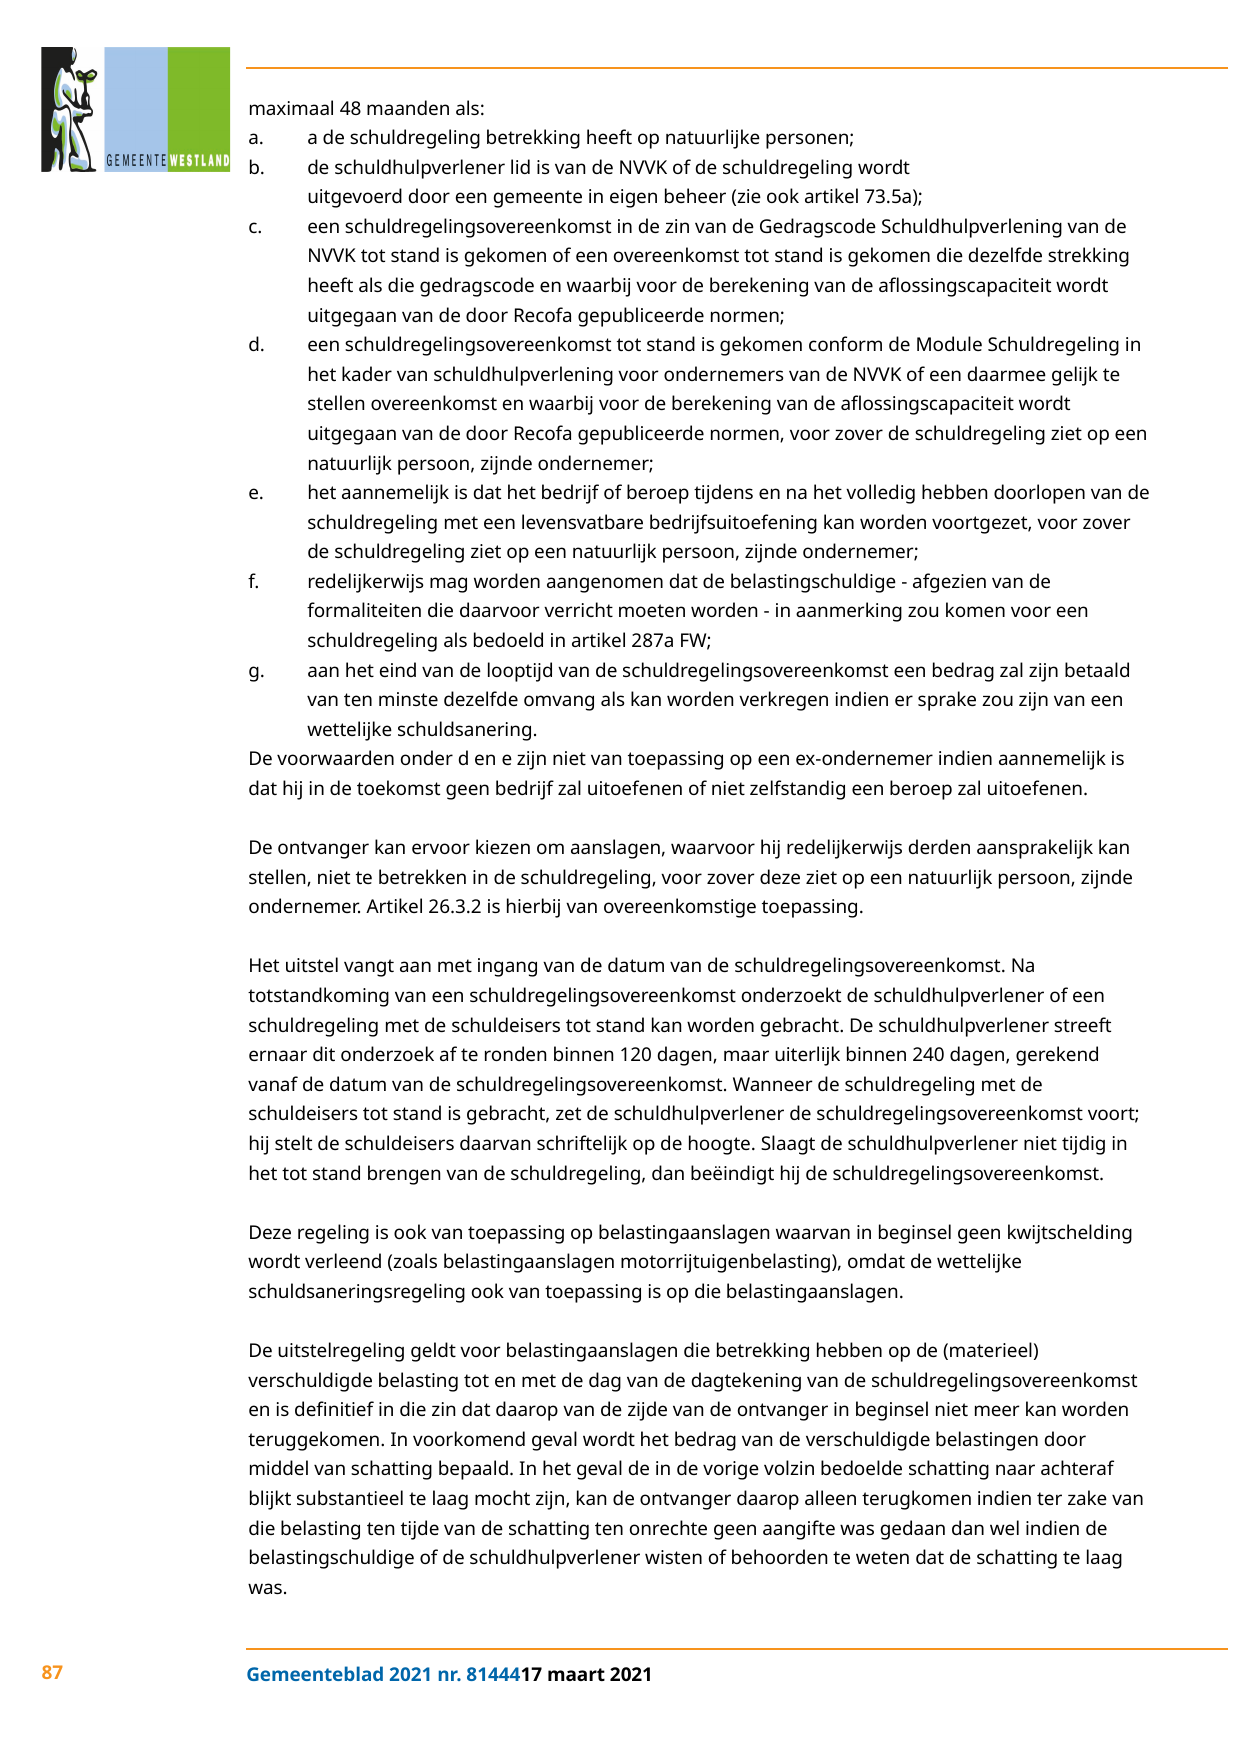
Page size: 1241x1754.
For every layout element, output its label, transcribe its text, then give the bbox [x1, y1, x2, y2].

text De voorwaarden onder d en e zijn niet van toepassing op een ex-ondernemer indien aannemelijk is dat hij in de toekomst geen bedrijf zal uitoefenen of niet zelfstandig een beroep zal uitoefenen. [248, 746, 1152, 801]
list de schuldhulpverlener lid is van de NVVK of de schuldregeling wordt [248, 154, 1152, 180]
list het aannemelijk is dat het bedrijf of beroep tijdens en na het volledig hebben doorlopen van de schuldregeling met een levensvatbare bedrijfsuitoefening kan worden voortgezet, voor zover de schuldregeling ziet op een natuurlijk persoon, zijnde ondernemer; [248, 479, 1152, 564]
list aan het eind van de looptijd van de schuldregelingsovereenkomst een bedrag zal zijn betaald van ten minste dezelfde omvang als kan worden verkregen indien er sprake zou zijn van een wettelijke schuldsanering. [248, 657, 1152, 742]
text maximaal 48 maanden als: [248, 95, 1152, 121]
picture [41, 47, 231, 172]
text De ontvanger kan ervoor kiezen om aanslagen, waarvoor hij redelijkerwijs derden aansprakelijk kan stellen, niet te betrekken in de schuldregeling, voor zover deze ziet op een natuurlijk persoon, zijnde ondernemer. Artikel 26.3.2 is hierbij van overeenkomstige toepassing. [248, 834, 1152, 919]
list een schuldregelingsovereenkomst in de zin van de Gedragscode Schuldhulpverlening van de NVVK tot stand is gekomen of een overeenkomst tot stand is gekomen die dezelfde strekking heeft als die gedragscode en waarbij voor de berekening van de aflossingscapaciteit wordt uitgegaan van de door Recofa gepubliceerde normen; [248, 213, 1152, 328]
text Deze regeling is ook van toepassing op belastingaanslagen waarvan in beginsel geen kwijtschelding wordt verleend (zoals belastingaanslagen motorrijtuigenbelasting), omdat de wettelijke schuldsaneringsregeling ook van toepassing is op die belastingaanslagen. [248, 1219, 1152, 1304]
text De uitstelregeling geldt voor belastingaanslagen die betrekking hebben op de (materieel) verschuldigde belasting tot en met de dag van de dagtekening van de schuldregelingsovereenkomst en is definitief in die zin dat daarop van de zijde van de ontvanger in beginsel niet meer kan worden teruggekomen. In voorkomend geval wordt het bedrag van de verschuldigde belastingen door middel van schatting bepaald. In het geval de in de vorige volzin bedoelde schatting naar achteraf blijkt substantieel te laag mocht zijn, kan de ontvanger daarop alleen terugkomen indien ter zake van die belasting ten tijde van de schatting ten onrechte geen aangifte was gedaan dan wel indien de belastingschuldige of de schuldhulpverlener wisten of behoorden te weten dat de schatting te laag was. [248, 1337, 1152, 1600]
text Het uitstel vangt aan met ingang van de datum van de schuldregelingsovereenkomst. Na totstandkoming van een schuldregelingsovereenkomst onderzoekt de schuldhulpverlener of een schuldregeling met de schuldeisers tot stand kan worden gebracht. De schuldhulpverlener streeft ernaar dit onderzoek af te ronden binnen 120 dagen, maar uiterlijk binnen 240 dagen, gerekend vanaf de datum van de schuldregelingsovereenkomst. Wanneer de schuldregeling met de schuldeisers tot stand is gebracht, zet de schuldhulpverlener de schuldregelingsovereenkomst voort; hij stelt de schuldeisers daarvan schriftelijk op de hoogte. Slaagt de schuldhulpverlener niet tijdig in het tot stand brengen van de schuldregeling, dan beëindigt hij de schuldregelingsovereenkomst. [248, 953, 1152, 1186]
list redelijkerwijs mag worden aangenomen dat de belastingschuldige - afgezien van de formaliteiten die daarvoor verricht moeten worden - in aanmerking zou komen voor een schuldregeling als bedoeld in artikel 287a FW; [248, 568, 1152, 653]
list a de schuldregeling betrekking heeft op natuurlijke personen; [248, 124, 1152, 150]
list een schuldregelingsovereenkomst tot stand is gekomen conform de Module Schuldregeling in het kader van schuldhulpverlening voor ondernemers van de NVVK of een daarmee gelijk te stellen overeenkomst en waarbij voor de berekening van de aflossingscapaciteit wordt uitgegaan van de door Recofa gepubliceerde normen, voor zover de schuldregeling ziet op een natuurlijk persoon, zijnde ondernemer; [248, 331, 1152, 476]
list uitgevoerd door een gemeente in eigen beheer (zie ook artikel 73.5a); [248, 183, 1152, 209]
